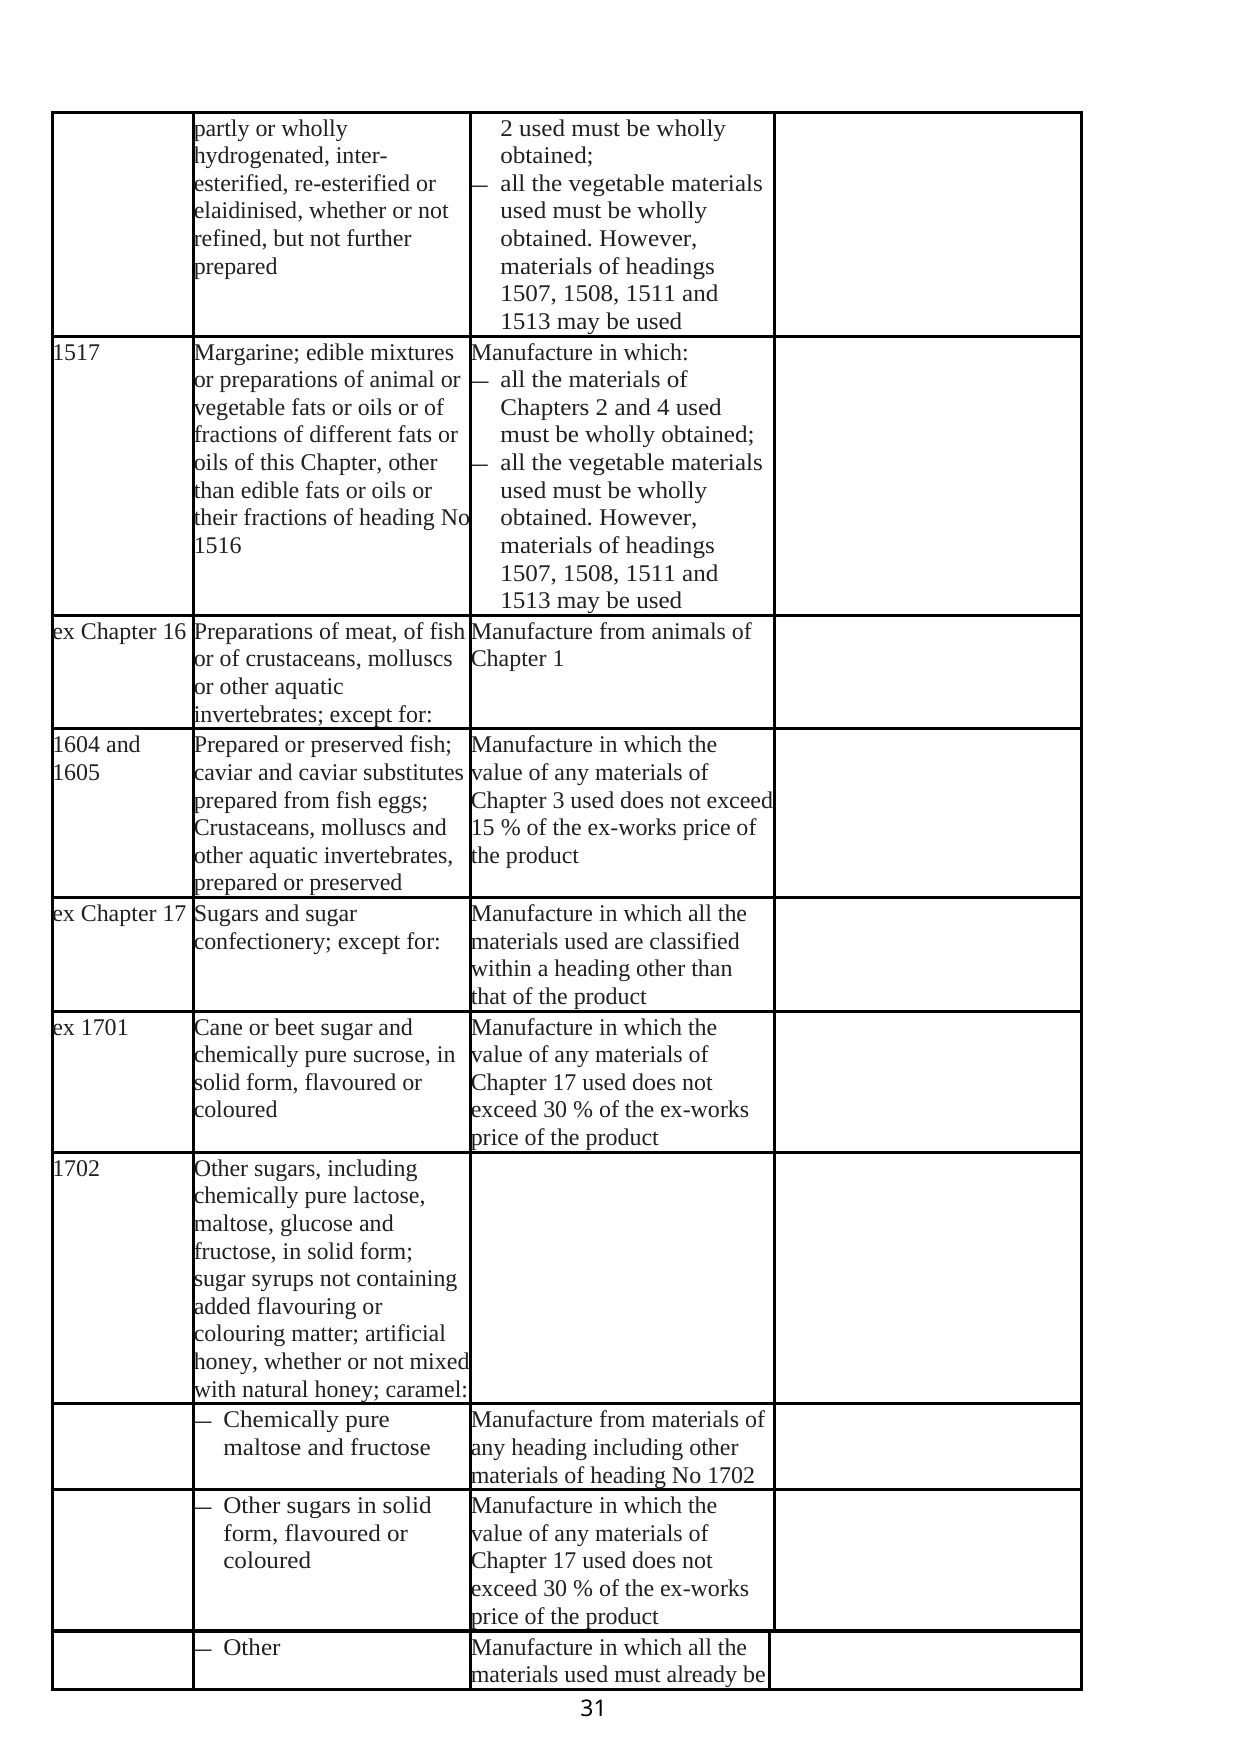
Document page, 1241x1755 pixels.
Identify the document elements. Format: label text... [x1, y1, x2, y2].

table_cell Manufacture in which the value of any materials of Chapter 17 used does not exceed 30 % of the ex-works price of the product [472, 1491, 773, 1629]
table_cell [1083, 1402, 1091, 1488]
table_cell ex 1701 [54, 1013, 192, 1151]
table_cell [771, 1633, 1080, 1688]
table_cell ex Chapter 16 [54, 617, 192, 727]
table_cell Other sugars in solid form, flavoured or coloured [195, 1491, 469, 1629]
table_cell [1083, 1151, 1091, 1402]
table_cell Chemically pure maltose and fructose [195, 1405, 469, 1488]
table_cell [776, 1154, 1080, 1402]
table_cell 1517 [54, 338, 192, 614]
table_cell [1083, 727, 1091, 896]
table_cell [54, 1405, 192, 1488]
table_cell [1083, 1010, 1091, 1151]
table_cell [1083, 335, 1091, 614]
table_cell Preparations of meat, of fish or of crustaceans, molluscs or other aquatic invertebrates; except for: [195, 617, 469, 727]
table_cell 1604 and 1605 [54, 730, 192, 896]
table_cell [776, 899, 1080, 1009]
table_cell [1083, 1488, 1091, 1629]
table_cell [776, 1491, 1080, 1629]
table_cell Sugars and sugar confectionery; except for: [195, 899, 469, 1009]
table_cell 2 used must be wholly obtained; all the vegetable materials used must be wholly obtained. However, materials of headings 1507, 1508, 1511 and 1513 may be used [472, 114, 773, 334]
table_cell ex Chapter 17 [54, 899, 192, 1009]
table_cell [776, 338, 1080, 614]
table_cell 1702 [54, 1154, 192, 1402]
table_cell [54, 114, 192, 334]
table_cell Manufacture in which all the materials used must already be [472, 1633, 768, 1688]
table_cell Manufacture from materials of any heading including other materials of heading No 1702 [472, 1405, 773, 1488]
table_cell Other [195, 1633, 469, 1688]
table_cell Manufacture in which: all the materials of Chapters 2 and 4 used must be wholly obtained; all the vegetable materials used must be wholly obtained. However, materials of headings 1507, 1508, 1511 and 1513 may be used [472, 338, 773, 614]
table_cell Prepared or preserved fish; caviar and caviar substitutes prepared from fish eggs; Crustaceans, molluscs and other aquatic invertebrates, prepared or preserved [195, 730, 469, 896]
table_cell [776, 730, 1080, 896]
table_cell Manufacture in which the value of any materials of Chapter 3 used does not exceed 15 % of the ex-works price of the product [472, 730, 773, 896]
table_cell [776, 1405, 1080, 1488]
table_cell Manufacture in which the value of any materials of Chapter 17 used does not exceed 30 % of the ex-works price of the product [472, 1013, 773, 1151]
table_cell [1083, 614, 1091, 727]
table_cell [1083, 1629, 1091, 1688]
table_cell Margarine; edible mixtures or preparations of animal or vegetable fats or oils or of fractions of different fats or oils of this Chapter, other than edible fats or oils or their fractions of heading No 1516 [195, 338, 469, 614]
table_cell [776, 1013, 1080, 1151]
table_cell [54, 1633, 192, 1688]
table_cell [472, 1154, 773, 1402]
table_cell Other sugars, including chemically pure lactose, maltose, glucose and fructose, in solid form; sugar syrups not containing added flavouring or colouring matter; artificial honey, whether or not mixed with natural honey; caramel: [195, 1154, 469, 1402]
table_cell [1083, 111, 1091, 334]
table_cell [776, 617, 1080, 727]
table_cell Cane or beet sugar and chemically pure sucrose, in solid form, flavoured or coloured [195, 1013, 469, 1151]
table_cell Manufacture from animals of Chapter 1 [472, 617, 773, 727]
table_cell [54, 1491, 192, 1629]
table_cell [1083, 896, 1091, 1009]
table_cell Manufacture in which all the materials used are classified within a heading other than that of the product [472, 899, 773, 1009]
table_cell partly or wholly hydrogenated, inter-esterified, re-esterified or elaidinised, whether or not refined, but not further prepared [195, 114, 469, 334]
table_cell [776, 114, 1080, 334]
